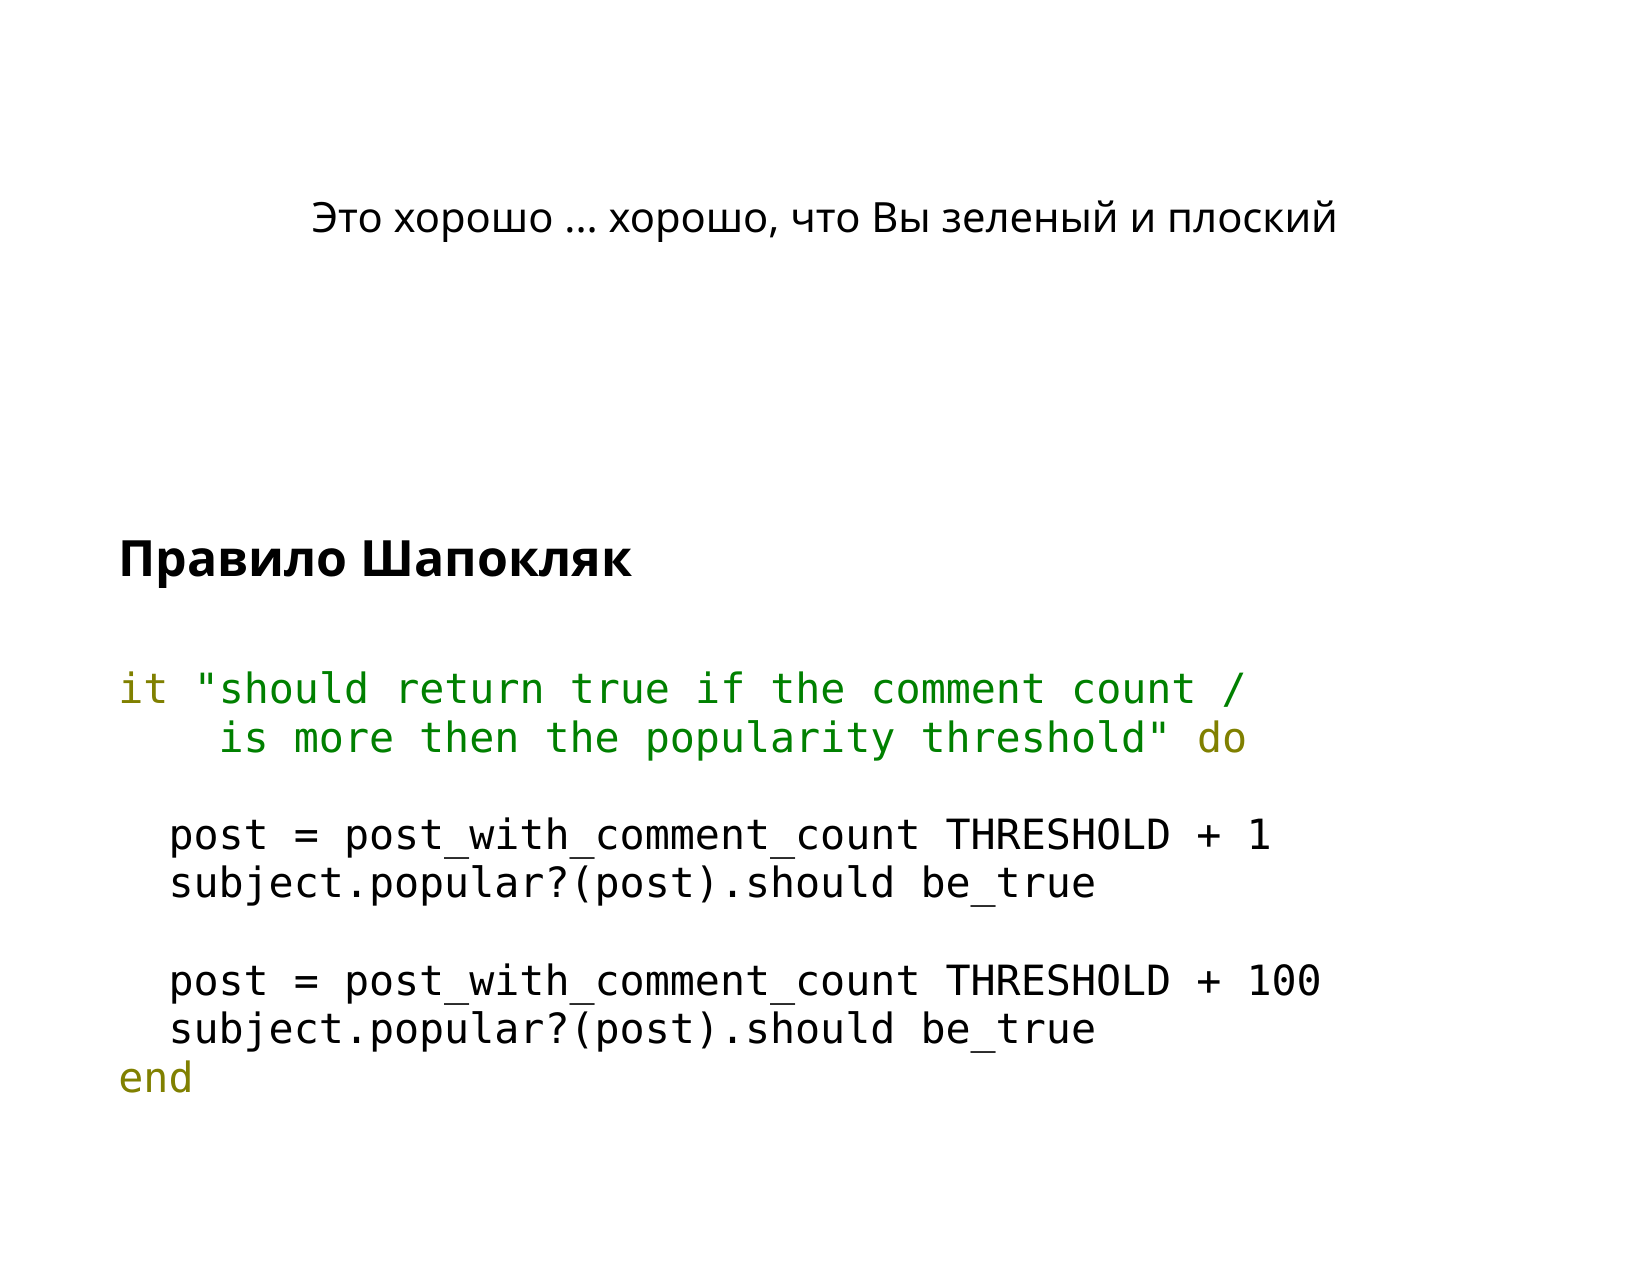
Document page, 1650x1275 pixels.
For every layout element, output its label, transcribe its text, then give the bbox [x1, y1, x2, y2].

text is more then the popularity threshold" do [118, 713, 1532, 762]
text post = post_with_comment_count THRESHOLD + 1 [118, 811, 1532, 859]
subtitle Правило Шапокляк [118, 523, 1532, 591]
text subject.popular?(post).should be_true [118, 1005, 1532, 1053]
text subject.popular?(post).should be_true [118, 859, 1532, 908]
text it "should return true if the comment count / [118, 665, 1532, 713]
text end [118, 1053, 1532, 1102]
text Это хорошо ... хорошо, что Вы зеленый и плоский [118, 187, 1532, 244]
text post = post_with_comment_count THRESHOLD + 100 [118, 956, 1532, 1005]
